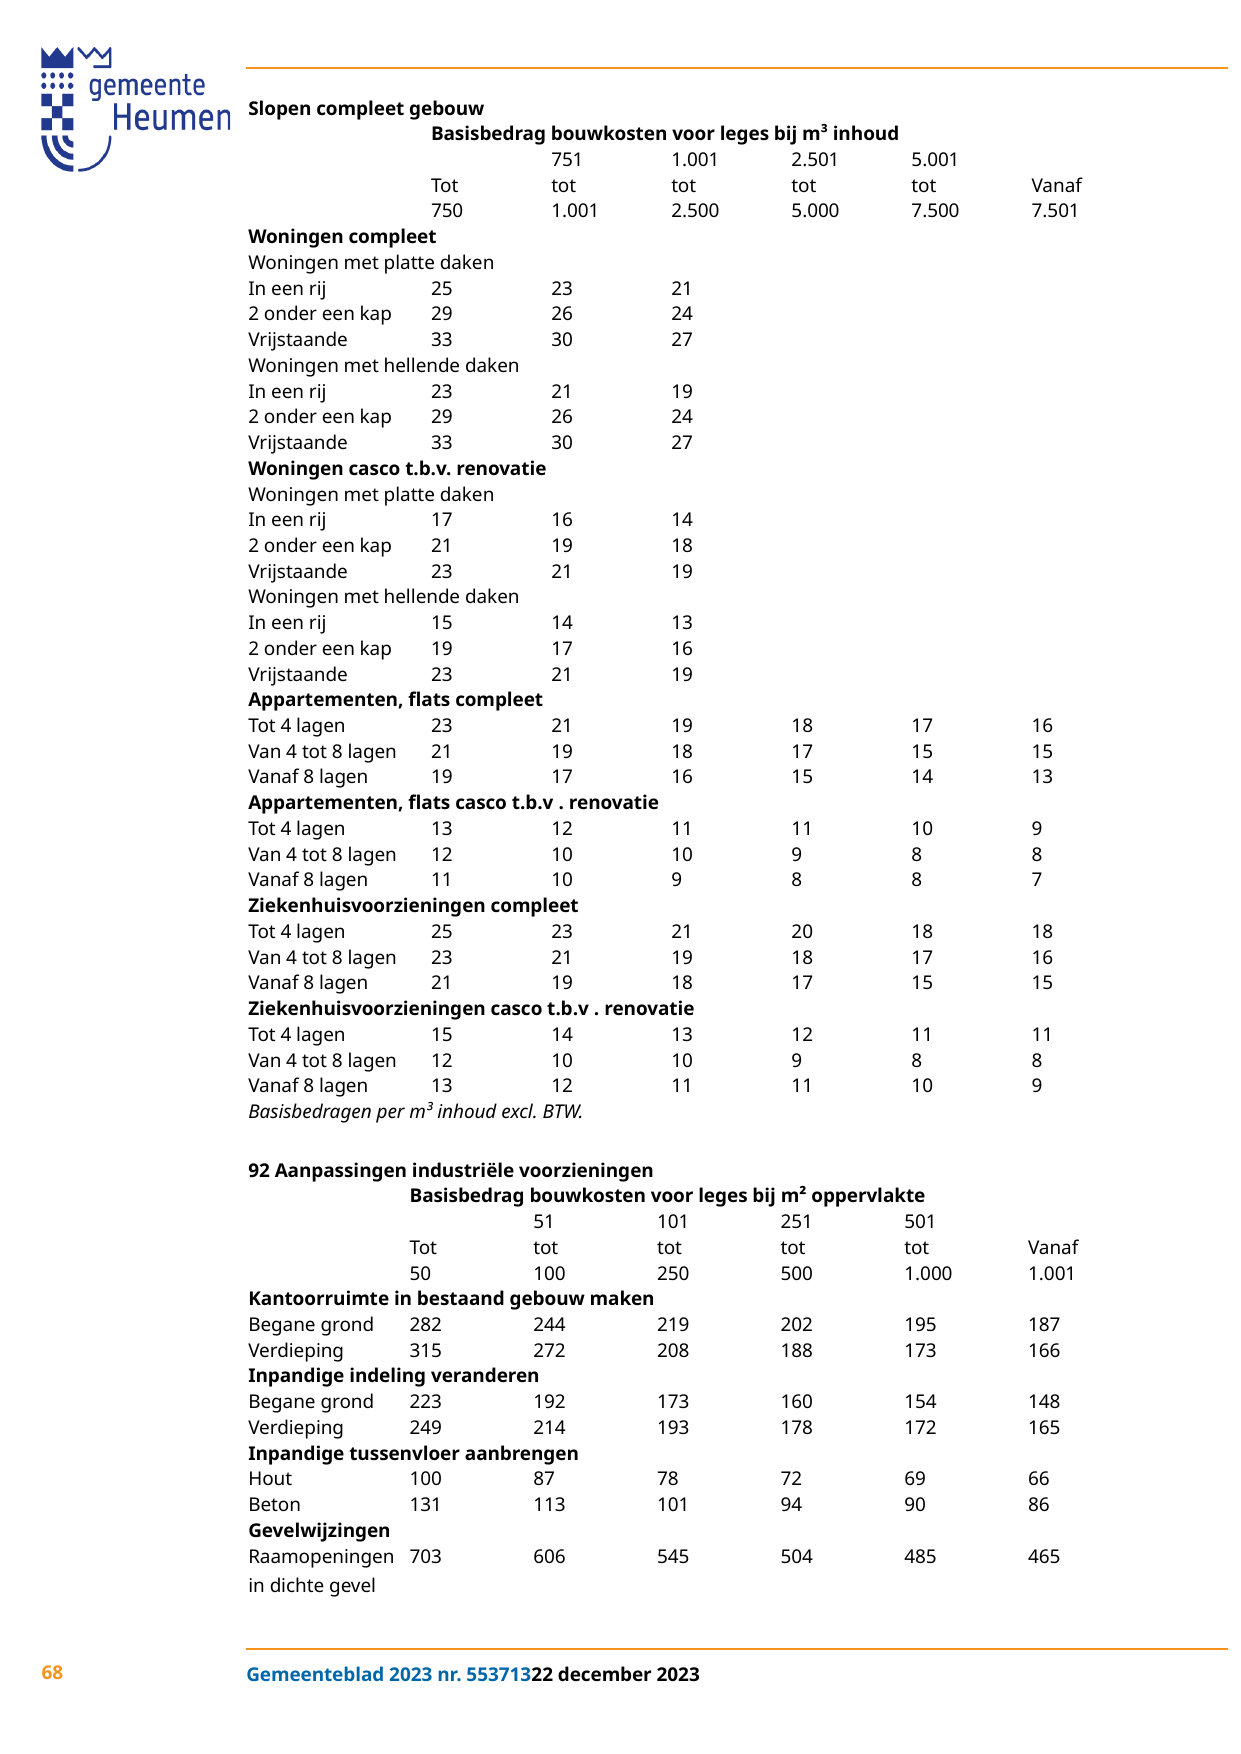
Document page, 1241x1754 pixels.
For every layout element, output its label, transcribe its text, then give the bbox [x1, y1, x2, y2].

table_cell 166 [1028, 1337, 1152, 1363]
table_cell [911, 506, 1031, 532]
table_cell 165 [1028, 1414, 1152, 1440]
table_cell 23 [431, 661, 551, 687]
table_cell [791, 635, 911, 661]
table_cell [1031, 326, 1152, 352]
table_cell 15 [791, 764, 911, 789]
table_cell 86 [1028, 1491, 1152, 1517]
table_cell 23 [551, 918, 671, 944]
table_cell 19 [431, 635, 551, 661]
table_cell tot [911, 172, 1031, 198]
table_cell 10 [671, 1047, 791, 1072]
table_cell 172 [904, 1414, 1028, 1440]
table_cell 501 [904, 1208, 1028, 1234]
table_cell Woningen met hellende daken [248, 584, 1152, 609]
table_cell [1031, 378, 1152, 403]
table_cell 751 [551, 146, 671, 172]
table_cell 18 [671, 738, 791, 764]
table_cell 51 [533, 1208, 657, 1234]
table_cell tot [657, 1234, 780, 1260]
table_cell 17 [791, 738, 911, 764]
table_cell Woningen casco t.b.v. renovatie [248, 455, 1152, 481]
table_cell Woningen met platte daken [248, 249, 1152, 275]
table_cell 19 [431, 764, 551, 789]
table_cell 1.001 [671, 146, 791, 172]
table_cell Appartementen, flats casco t.b.v . renovatie [248, 790, 1152, 815]
table_cell Basisbedrag bouwkosten voor leges bij m³ inhoud [431, 121, 1152, 146]
table_cell 315 [409, 1337, 533, 1363]
table_cell 87 [533, 1466, 657, 1491]
table_cell 15 [431, 609, 551, 635]
table_cell 131 [409, 1491, 533, 1517]
table_cell 250 [657, 1260, 780, 1286]
table_cell 219 [657, 1311, 780, 1337]
table_cell 12 [791, 1021, 911, 1047]
table_cell 148 [1028, 1389, 1152, 1414]
table_cell 18 [911, 918, 1031, 944]
table_cell Vrijstaande [248, 326, 431, 352]
table_cell Vrijstaande [248, 558, 431, 584]
table_cell 50 [409, 1260, 533, 1286]
table_cell [791, 532, 911, 558]
table_cell 178 [780, 1414, 904, 1440]
table_cell Inpandige tussenvloer aanbrengen [248, 1440, 1152, 1466]
table_cell 19 [671, 378, 791, 403]
table_cell [248, 1208, 409, 1234]
table_cell [1031, 404, 1152, 429]
table_cell [1031, 301, 1152, 326]
table_cell 14 [551, 1021, 671, 1047]
table_cell Appartementen, flats compleet [248, 687, 1152, 712]
table_cell 282 [409, 1311, 533, 1337]
table_cell [791, 404, 911, 429]
table_cell 20 [791, 918, 911, 944]
table_cell 187 [1028, 1311, 1152, 1337]
table_cell Vanaf [1028, 1234, 1152, 1260]
table_cell 21 [431, 970, 551, 995]
table_cell Woningen met platte daken [248, 481, 1152, 506]
table_cell Vanaf 8 lagen [248, 1073, 431, 1098]
table_cell 2 onder een kap [248, 404, 431, 429]
table_cell 21 [431, 738, 551, 764]
table_cell Vrijstaande [248, 429, 431, 455]
table_cell 16 [551, 506, 671, 532]
table_cell Basisbedrag bouwkosten voor leges bij m² oppervlakte [409, 1183, 1152, 1208]
table_cell 27 [671, 429, 791, 455]
table_cell [248, 146, 431, 172]
table_cell Kantoorruimte in bestaand gebouw maken [248, 1286, 1152, 1311]
table_cell 9 [1031, 1073, 1152, 1098]
table_cell [1028, 1208, 1152, 1234]
table_cell [409, 1208, 533, 1234]
table_cell Slopen compleet gebouw [248, 95, 1152, 121]
table_cell 16 [1031, 944, 1152, 969]
table_cell In een rij [248, 609, 431, 635]
table_cell Basisbedragen per m³ inhoud excl. BTW. [248, 1098, 1152, 1124]
table_cell 16 [671, 764, 791, 789]
table_cell [911, 326, 1031, 352]
table_cell Van 4 tot 8 lagen [248, 738, 431, 764]
table_cell Tot [409, 1234, 533, 1260]
table_cell [911, 275, 1031, 301]
table_cell 18 [791, 712, 911, 738]
table_cell Beton [248, 1491, 409, 1517]
table_cell 11 [431, 867, 551, 892]
table_cell 173 [657, 1389, 780, 1414]
table_cell 500 [780, 1260, 904, 1286]
table_cell 9 [1031, 815, 1152, 841]
table_cell Woningen met hellende daken [248, 352, 1152, 378]
table_cell [791, 326, 911, 352]
table_cell tot [533, 1234, 657, 1260]
table_cell 12 [551, 815, 671, 841]
table_cell [1031, 429, 1152, 455]
table_cell [911, 635, 1031, 661]
table_cell [1031, 275, 1152, 301]
table_cell 11 [791, 815, 911, 841]
table_cell 249 [409, 1414, 533, 1440]
table_cell 16 [671, 635, 791, 661]
table_cell 21 [671, 275, 791, 301]
table_cell [791, 301, 911, 326]
table_cell [911, 378, 1031, 403]
table_cell 485 [904, 1543, 1028, 1598]
table_cell 23 [431, 558, 551, 584]
table_cell [791, 378, 911, 403]
table_cell 2 onder een kap [248, 301, 431, 326]
table_cell 8 [791, 867, 911, 892]
table_cell 188 [780, 1337, 904, 1363]
table_cell 7 [1031, 867, 1152, 892]
table_cell 13 [671, 609, 791, 635]
table_cell [791, 506, 911, 532]
table_cell 154 [904, 1389, 1028, 1414]
table_cell Gevelwijzingen [248, 1517, 1152, 1543]
table_cell 9 [791, 1047, 911, 1072]
table_cell [248, 172, 431, 198]
table_cell [911, 404, 1031, 429]
table_cell [248, 198, 431, 223]
table_cell 21 [431, 532, 551, 558]
table_cell tot [791, 172, 911, 198]
table_cell 8 [911, 867, 1031, 892]
table_cell 195 [904, 1311, 1028, 1337]
table_cell Tot [431, 172, 551, 198]
table_cell 14 [551, 609, 671, 635]
table_cell 30 [551, 326, 671, 352]
table_cell 1.001 [551, 198, 671, 223]
table_cell Van 4 tot 8 lagen [248, 1047, 431, 1072]
table_cell 15 [1031, 738, 1152, 764]
table_cell 19 [671, 661, 791, 687]
table_cell 11 [671, 815, 791, 841]
table_cell 208 [657, 1337, 780, 1363]
table_cell tot [780, 1234, 904, 1260]
table_cell 21 [551, 378, 671, 403]
table_cell 23 [431, 378, 551, 403]
table_cell 29 [431, 301, 551, 326]
table_cell 8 [1031, 1047, 1152, 1072]
table_cell Inpandige indeling veranderen [248, 1363, 1152, 1388]
table_cell 13 [671, 1021, 791, 1047]
table_cell 9 [671, 867, 791, 892]
table_cell 19 [551, 532, 671, 558]
table_cell 11 [911, 1021, 1031, 1047]
table_cell tot [904, 1234, 1028, 1260]
table_cell 18 [791, 944, 911, 969]
table_cell 27 [671, 326, 791, 352]
table_cell 14 [911, 764, 1031, 789]
table_cell 19 [671, 558, 791, 584]
table_cell [911, 661, 1031, 687]
table_cell 18 [671, 532, 791, 558]
table_cell 15 [1031, 970, 1152, 995]
table_cell 5.000 [791, 198, 911, 223]
table_cell 8 [1031, 841, 1152, 867]
table_cell [911, 301, 1031, 326]
table_cell 1.001 [1028, 1260, 1152, 1286]
table_cell [911, 609, 1031, 635]
table_cell 19 [671, 712, 791, 738]
table_cell Verdieping [248, 1414, 409, 1440]
table_cell 7.501 [1031, 198, 1152, 223]
table_cell Tot 4 lagen [248, 918, 431, 944]
table_cell 2 onder een kap [248, 532, 431, 558]
table_cell 15 [911, 738, 1031, 764]
table_cell 10 [671, 841, 791, 867]
table_cell 545 [657, 1543, 780, 1598]
table_cell Tot 4 lagen [248, 712, 431, 738]
table_cell 606 [533, 1543, 657, 1598]
table_cell Vanaf [1031, 172, 1152, 198]
table_cell 12 [431, 1047, 551, 1072]
table_cell [248, 1260, 409, 1286]
table_cell [791, 429, 911, 455]
table_cell 13 [1031, 764, 1152, 789]
table_cell 26 [551, 301, 671, 326]
table_cell tot [551, 172, 671, 198]
table_cell 2 onder een kap [248, 635, 431, 661]
table_cell 113 [533, 1491, 657, 1517]
table_cell 19 [551, 970, 671, 995]
table_cell Ziekenhuisvoorzieningen compleet [248, 893, 1152, 918]
table_cell 14 [671, 506, 791, 532]
table_cell 21 [551, 661, 671, 687]
table_cell 244 [533, 1311, 657, 1337]
table_cell 17 [431, 506, 551, 532]
table_cell 26 [551, 404, 671, 429]
table_cell [911, 558, 1031, 584]
table_cell [791, 609, 911, 635]
table_cell 19 [551, 738, 671, 764]
table_cell 15 [431, 1021, 551, 1047]
table_cell 504 [780, 1543, 904, 1598]
table_cell [1031, 558, 1152, 584]
table_cell Tot 4 lagen [248, 815, 431, 841]
table_cell [791, 275, 911, 301]
table_cell [248, 121, 431, 146]
table_cell [1031, 146, 1152, 172]
table_cell 5.001 [911, 146, 1031, 172]
table_cell Woningen compleet [248, 224, 1152, 249]
table_cell In een rij [248, 506, 431, 532]
table_cell 223 [409, 1389, 533, 1414]
table_cell 24 [671, 301, 791, 326]
table_cell 16 [1031, 712, 1152, 738]
table_cell 21 [551, 558, 671, 584]
table_cell 66 [1028, 1466, 1152, 1491]
table_cell 21 [551, 944, 671, 969]
table_cell 272 [533, 1337, 657, 1363]
table_cell [1031, 635, 1152, 661]
table_cell 465 [1028, 1543, 1152, 1598]
table_cell 23 [431, 712, 551, 738]
table_cell 17 [911, 944, 1031, 969]
table_cell 100 [533, 1260, 657, 1286]
table_cell Verdieping [248, 1337, 409, 1363]
table_cell [1031, 506, 1152, 532]
table_cell 101 [657, 1208, 780, 1234]
table_cell 24 [671, 404, 791, 429]
table_cell 18 [1031, 918, 1152, 944]
table_cell 13 [431, 1073, 551, 1098]
table_cell 29 [431, 404, 551, 429]
table_cell [911, 429, 1031, 455]
table_cell 2.500 [671, 198, 791, 223]
table_cell 23 [431, 944, 551, 969]
table_cell In een rij [248, 378, 431, 403]
table_cell 173 [904, 1337, 1028, 1363]
table_cell 78 [657, 1466, 780, 1491]
table_cell 8 [911, 1047, 1031, 1072]
table_cell [248, 1183, 409, 1208]
table_cell Raamopeningen in dichte gevel [248, 1543, 409, 1598]
table_cell [248, 1234, 409, 1260]
table_cell 17 [791, 970, 911, 995]
table_cell 21 [551, 712, 671, 738]
table_cell Vanaf 8 lagen [248, 970, 431, 995]
table_cell 100 [409, 1466, 533, 1491]
table_cell 90 [904, 1491, 1028, 1517]
table_cell 25 [431, 918, 551, 944]
table_cell Begane grond [248, 1311, 409, 1337]
table_cell 23 [551, 275, 671, 301]
table_cell 72 [780, 1466, 904, 1491]
table_cell 11 [791, 1073, 911, 1098]
table_cell 7.500 [911, 198, 1031, 223]
table_cell Begane grond [248, 1389, 409, 1414]
table_cell 10 [911, 815, 1031, 841]
table_cell 17 [551, 764, 671, 789]
table_cell 18 [671, 970, 791, 995]
table_cell 8 [911, 841, 1031, 867]
table_cell Van 4 tot 8 lagen [248, 944, 431, 969]
table_cell 750 [431, 198, 551, 223]
table_cell 1.000 [904, 1260, 1028, 1286]
table_cell 10 [551, 841, 671, 867]
table_cell [911, 532, 1031, 558]
table_cell 202 [780, 1311, 904, 1337]
table_cell 21 [671, 918, 791, 944]
picture [41, 47, 231, 172]
table_cell [1031, 532, 1152, 558]
table_cell 703 [409, 1543, 533, 1598]
table_cell 160 [780, 1389, 904, 1414]
table_cell 12 [431, 841, 551, 867]
table_cell [1031, 661, 1152, 687]
table_cell Ziekenhuisvoorzieningen casco t.b.v . renovatie [248, 995, 1152, 1021]
table_cell 251 [780, 1208, 904, 1234]
table_cell tot [671, 172, 791, 198]
table_cell 12 [551, 1073, 671, 1098]
table_cell Hout [248, 1466, 409, 1491]
table_cell 17 [551, 635, 671, 661]
table_cell Vanaf 8 lagen [248, 867, 431, 892]
table_cell 2.501 [791, 146, 911, 172]
table_cell 19 [671, 944, 791, 969]
table_cell [791, 558, 911, 584]
table_cell Van 4 tot 8 lagen [248, 841, 431, 867]
table_cell 10 [551, 1047, 671, 1072]
table_cell 9 [791, 841, 911, 867]
table_cell 11 [1031, 1021, 1152, 1047]
table_cell 30 [551, 429, 671, 455]
table_header 92 Aanpassingen industriële voorzieningen [248, 1157, 1152, 1183]
table_cell 17 [911, 712, 1031, 738]
table_cell Tot 4 lagen [248, 1021, 431, 1047]
table_cell 94 [780, 1491, 904, 1517]
table_cell 13 [431, 815, 551, 841]
table_cell 214 [533, 1414, 657, 1440]
table_cell [791, 661, 911, 687]
table_cell 11 [671, 1073, 791, 1098]
table_cell 33 [431, 326, 551, 352]
table_cell 192 [533, 1389, 657, 1414]
table_cell Vanaf 8 lagen [248, 764, 431, 789]
table_cell 69 [904, 1466, 1028, 1491]
table_cell 101 [657, 1491, 780, 1517]
table_cell 10 [911, 1073, 1031, 1098]
table_cell Vrijstaande [248, 661, 431, 687]
table_cell 33 [431, 429, 551, 455]
table_cell In een rij [248, 275, 431, 301]
table_cell [1031, 609, 1152, 635]
table_cell [431, 146, 551, 172]
table_cell 15 [911, 970, 1031, 995]
table_cell 193 [657, 1414, 780, 1440]
table_cell 10 [551, 867, 671, 892]
table_cell 25 [431, 275, 551, 301]
